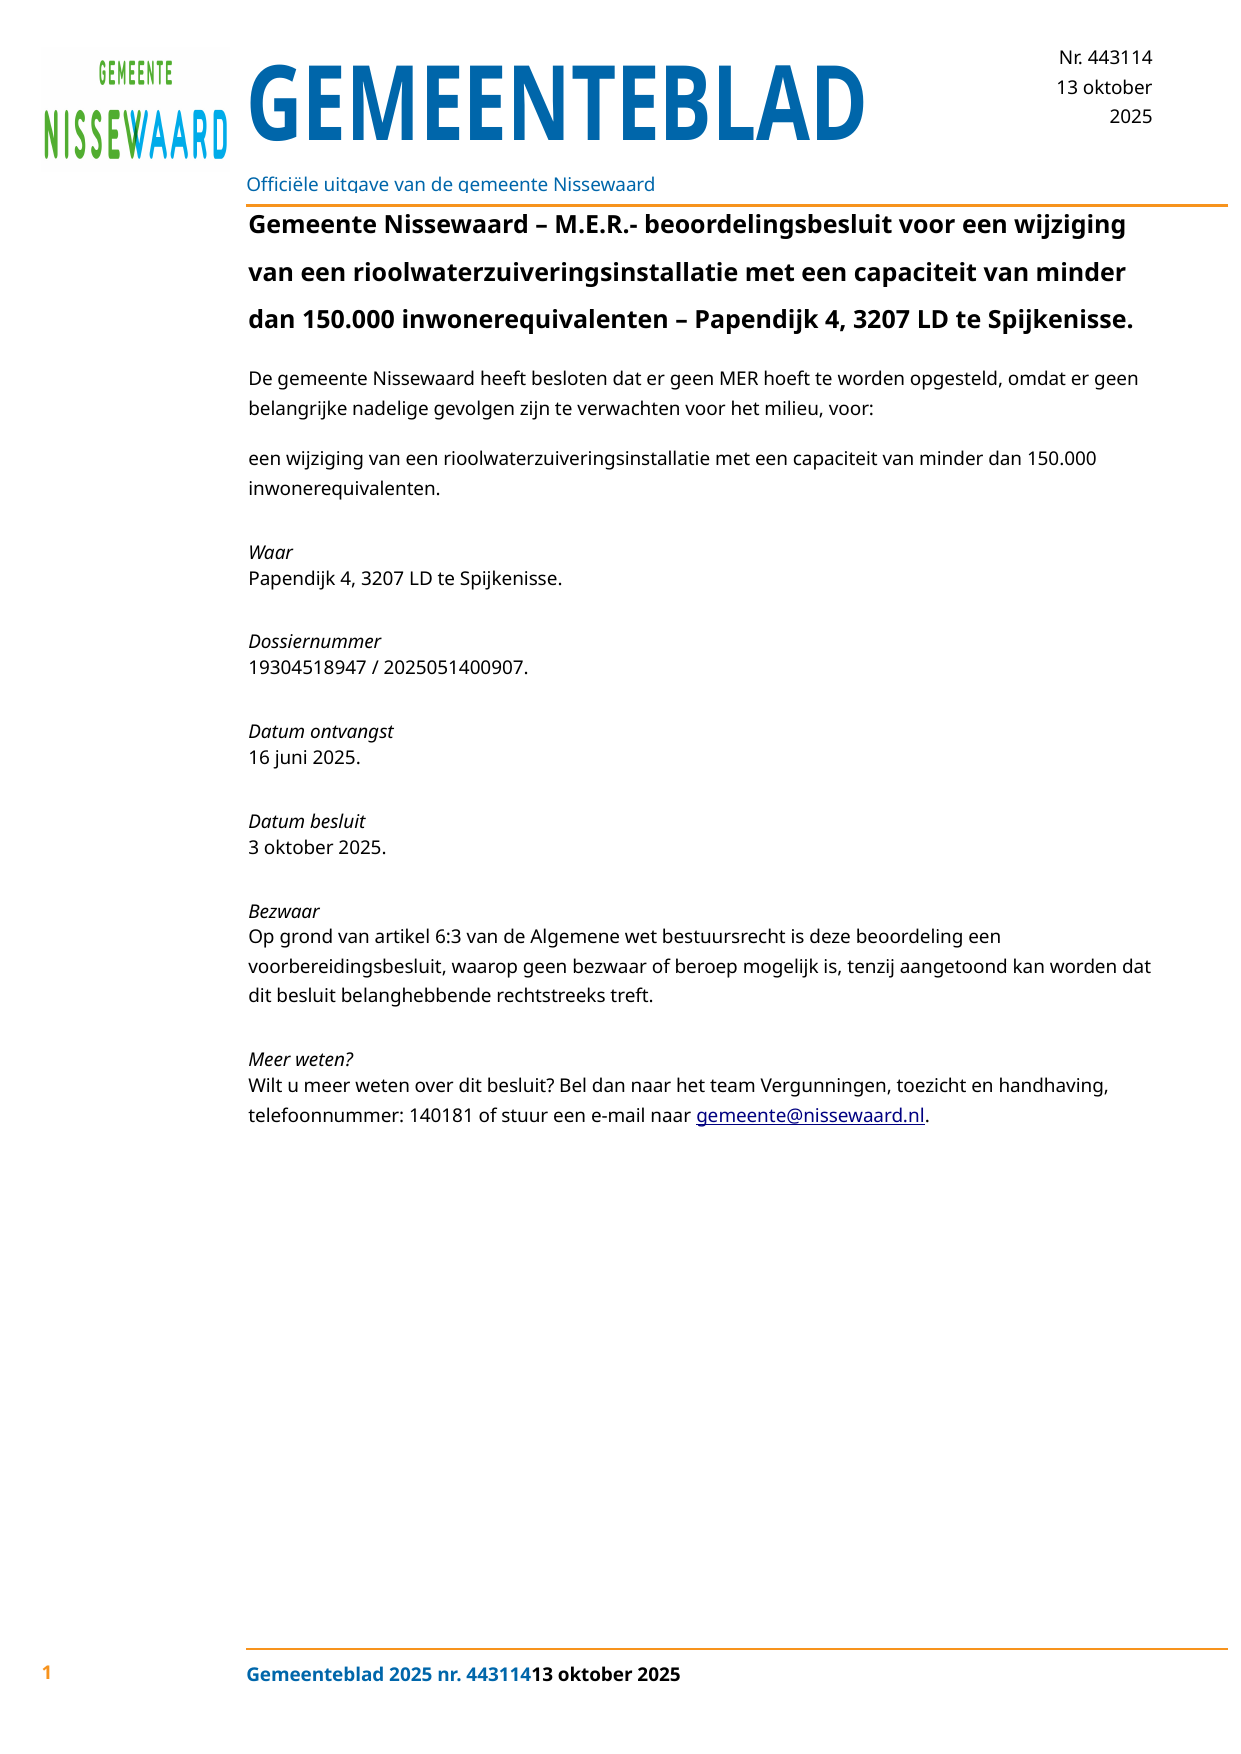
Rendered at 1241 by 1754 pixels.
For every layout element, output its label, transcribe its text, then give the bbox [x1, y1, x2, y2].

text Op grond van artikel 6:3 van de Algemene wet bestuursrecht is deze beoordeling een voorbereidingsbesluit, waarop geen bezwaar of beroep mogelijk is, tenzij aangetoond kan worden dat dit besluit belanghebbende rechtstreeks treft. [248, 923, 1152, 1008]
text De gemeente Nissewaard heeft besloten dat er geen MER hoeft te worden opgesteld, omdat er geen belangrijke nadelige gevolgen zijn te verwachten voor het milieu, voor: [248, 366, 1152, 421]
text 19304518947 / 2025051400907. [248, 654, 1152, 680]
text Wilt u meer weten over dit besluit? Bel dan naar het team Vergunningen, toezicht en handhaving, telefoonnummer: 140181 of stuur een e-mail naar gemeente@nissewaard.nl. [248, 1072, 1152, 1128]
text Dossiernummer [248, 629, 1152, 654]
text een wijziging van een rioolwaterzuiveringsinstallatie met een capaciteit van minder dan 150.000 inwonerequivalenten. [248, 446, 1152, 501]
text Waar [248, 539, 1152, 565]
text Bezwaar [248, 898, 1152, 923]
text Datum ontvangst [248, 718, 1152, 744]
text Papendijk 4, 3207 LD te Spijkenisse. [248, 565, 1152, 591]
text 16 juni 2025. [248, 744, 1152, 770]
picture [41, 47, 231, 172]
text 3 oktober 2025. [248, 834, 1152, 859]
text Datum besluit [248, 808, 1152, 834]
text Gemeente Nissewaard – M.E.R.- beoordelingsbesluit voor een wijziging van een rioolwaterzuiveringsinstallatie met een capaciteit van minder dan 150.000 inwonerequivalenten – Papendijk 4, 3207 LD te Spijkenisse. [248, 207, 1152, 336]
text Meer weten? [248, 1047, 1152, 1072]
